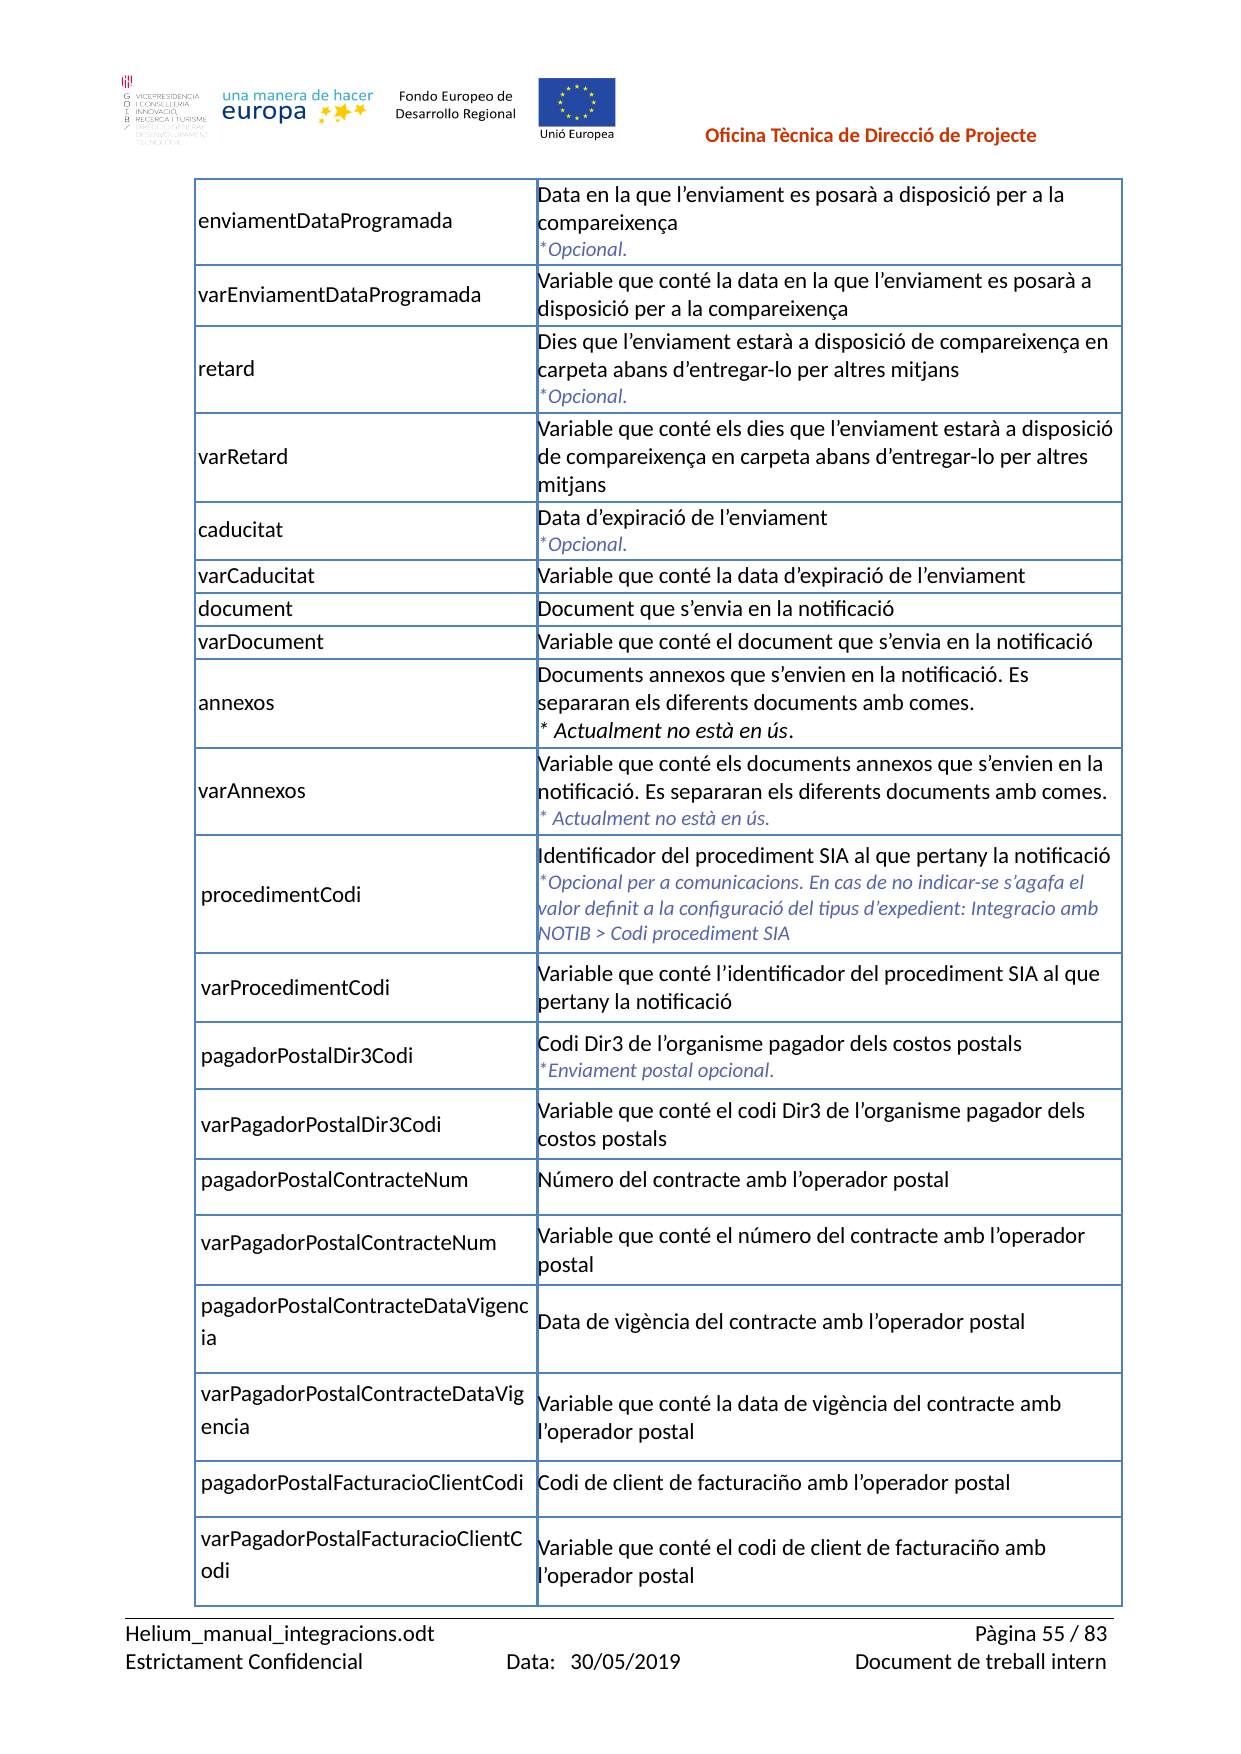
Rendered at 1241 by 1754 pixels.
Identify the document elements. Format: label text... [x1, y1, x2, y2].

table_cell retard [196, 327, 536, 412]
table_cell Variable que conté la data d’expiració de l’enviament [539, 561, 1121, 592]
table_cell pagadorPostalFacturacioClientCodi [196, 1462, 536, 1516]
table_cell pagadorPostalContracteDataVigencia [196, 1286, 536, 1372]
table_cell varPagadorPostalContracteDataVigencia [196, 1374, 536, 1460]
table_cell varEnviamentDataProgramada [196, 266, 536, 325]
table_cell Variable que conté el codi de client de facturaciño amb l’operador postal [539, 1518, 1121, 1604]
table_cell Variable que conté l’identificador del procediment SIA al que pertany la notificació [539, 954, 1121, 1021]
table_cell Codi Dir3 de l’organisme pagador dels costos postals *Enviament postal opcional. [539, 1023, 1121, 1088]
table_cell varAnnexos [196, 749, 536, 834]
picture [118, 73, 213, 147]
table_cell varCaducitat [196, 561, 536, 592]
table_cell varPagadorPostalFacturacioClientCodi [196, 1518, 536, 1604]
table_cell Variable que conté la data de vigència del contracte amb l’operador postal [539, 1374, 1121, 1460]
table_cell Data en la que l’enviament es posarà a disposició per a la compareixença *Opcional. [539, 180, 1121, 264]
table_cell document [196, 594, 536, 625]
table_cell Variable que conté la data en la que l’enviament es posarà a disposició per a la compareixença [539, 266, 1121, 325]
picture [219, 73, 621, 147]
table_cell Document que s’envia en la notificació [539, 594, 1121, 625]
table_cell Data de vigència del contracte amb l’operador postal [539, 1286, 1121, 1372]
table_cell Número del contracte amb l’operador postal [539, 1160, 1121, 1214]
table_cell varPagadorPostalDir3Codi [196, 1090, 536, 1158]
table_cell caducitat [196, 503, 536, 559]
table_cell Variable que conté els dies que l’enviament estarà a disposició de compareixença en carpeta abans d’entregar-lo per altres mitjans [539, 414, 1121, 501]
table_cell varProcedimentCodi [196, 954, 536, 1021]
table_cell Variable que conté els documents annexos que s’envien en la notificació. Es separaran els diferents documents amb comes. * Actualment no està en ús. [539, 749, 1121, 834]
table_cell varDocument [196, 627, 536, 658]
table_cell varPagadorPostalContracteNum [196, 1216, 536, 1283]
table_cell Variable que conté el codi Dir3 de l’organisme pagador dels costos postals [539, 1090, 1121, 1158]
table_cell Data d’expiració de l’enviament *Opcional. [539, 503, 1121, 559]
table_cell pagadorPostalContracteNum [196, 1160, 536, 1214]
table_cell varRetard [196, 414, 536, 501]
table_cell procedimentCodi [196, 836, 536, 952]
table_cell Documents annexos que s’envien en la notificació. Es separaran els diferents documents amb comes. * Actualment no està en ús. [539, 660, 1121, 747]
table_cell annexos [196, 660, 536, 747]
table_cell Codi de client de facturaciño amb l’operador postal [539, 1462, 1121, 1516]
table_cell Identificador del procediment SIA al que pertany la notificació *Opcional per a comunicacions. En cas de no indicar-se s’agafa el valor definit a la configuració del tipus d’expedient: Integracio amb NOTIB > Codi procediment SIA [539, 836, 1121, 952]
table_cell Dies que l’enviament estarà a disposició de compareixença en carpeta abans d’entregar-lo per altres mitjans *Opcional. [539, 327, 1121, 412]
table_cell Variable que conté el número del contracte amb l’operador postal [539, 1216, 1121, 1283]
table_cell Variable que conté el document que s’envia en la notificació [539, 627, 1121, 658]
table_cell pagadorPostalDir3Codi [196, 1023, 536, 1088]
table_cell enviamentDataProgramada [196, 180, 536, 264]
